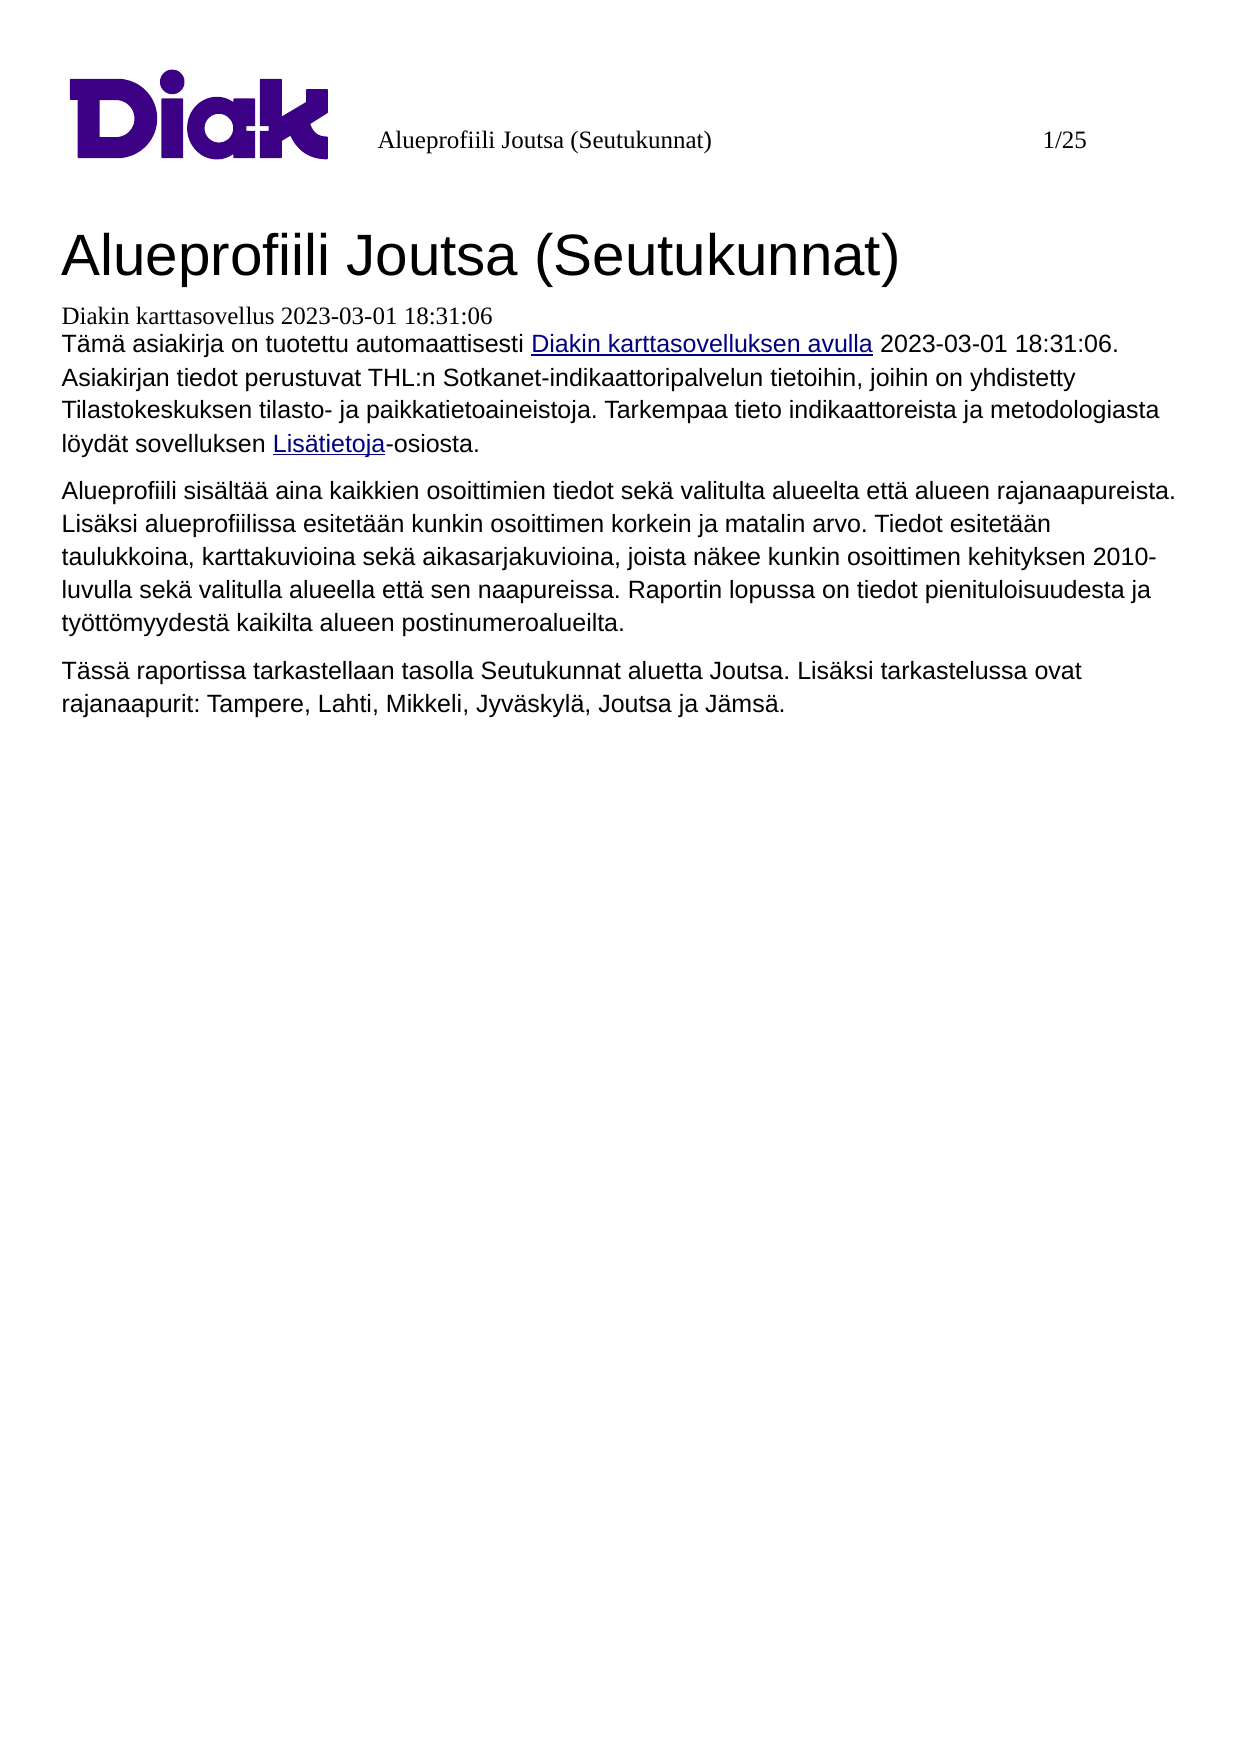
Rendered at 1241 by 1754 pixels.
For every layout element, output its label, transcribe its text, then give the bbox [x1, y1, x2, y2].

text Tässä raportissa tarkastellaan tasolla Seutukunnat aluetta Joutsa. Lisäksi tarkastelussa ovat rajanaapurit: Tampere, Lahti, Mikkeli, Jyväskylä, Joutsa ja Jämsä. [61, 656, 1179, 718]
text Alueprofiili sisältää aina kaikkien osoittimien tiedot sekä valitulta alueelta että alueen rajanaapureista. Lisäksi alueprofiilissa esitetään kunkin osoittimen korkein ja matalin arvo. Tiedot esitetään taulukkoina, karttakuvioina sekä aikasarjakuvioina, joista näkee kunkin osoittimen kehityksen 2010-luvulla sekä valitulla alueella että sen naapureissa. Raportin lopussa on tiedot pienituloisuudesta ja työttömyydestä kaikilta alueen postinumeroalueilta. [61, 476, 1179, 637]
text Diakin karttasovellus 2023-03-01 18:31:06 [61, 301, 1179, 329]
text Tämä asiakirja on tuotettu automaattisesti Diakin karttasovelluksen avulla 2023-03-01 18:31:06. Asiakirjan tiedot perustuvat THL:n Sotkanet-indikaattoripalvelun tietoihin, joihin on yhdistetty Tilastokeskuksen tilasto- ja paikkatietoaineistoja. Tarkempaa tieto indikaattoreista ja metodologiasta löydät sovelluksen Lisätietoja-osiosta. [61, 329, 1179, 457]
title Alueprofiili Joutsa (Seutukunnat) [61, 221, 1179, 288]
